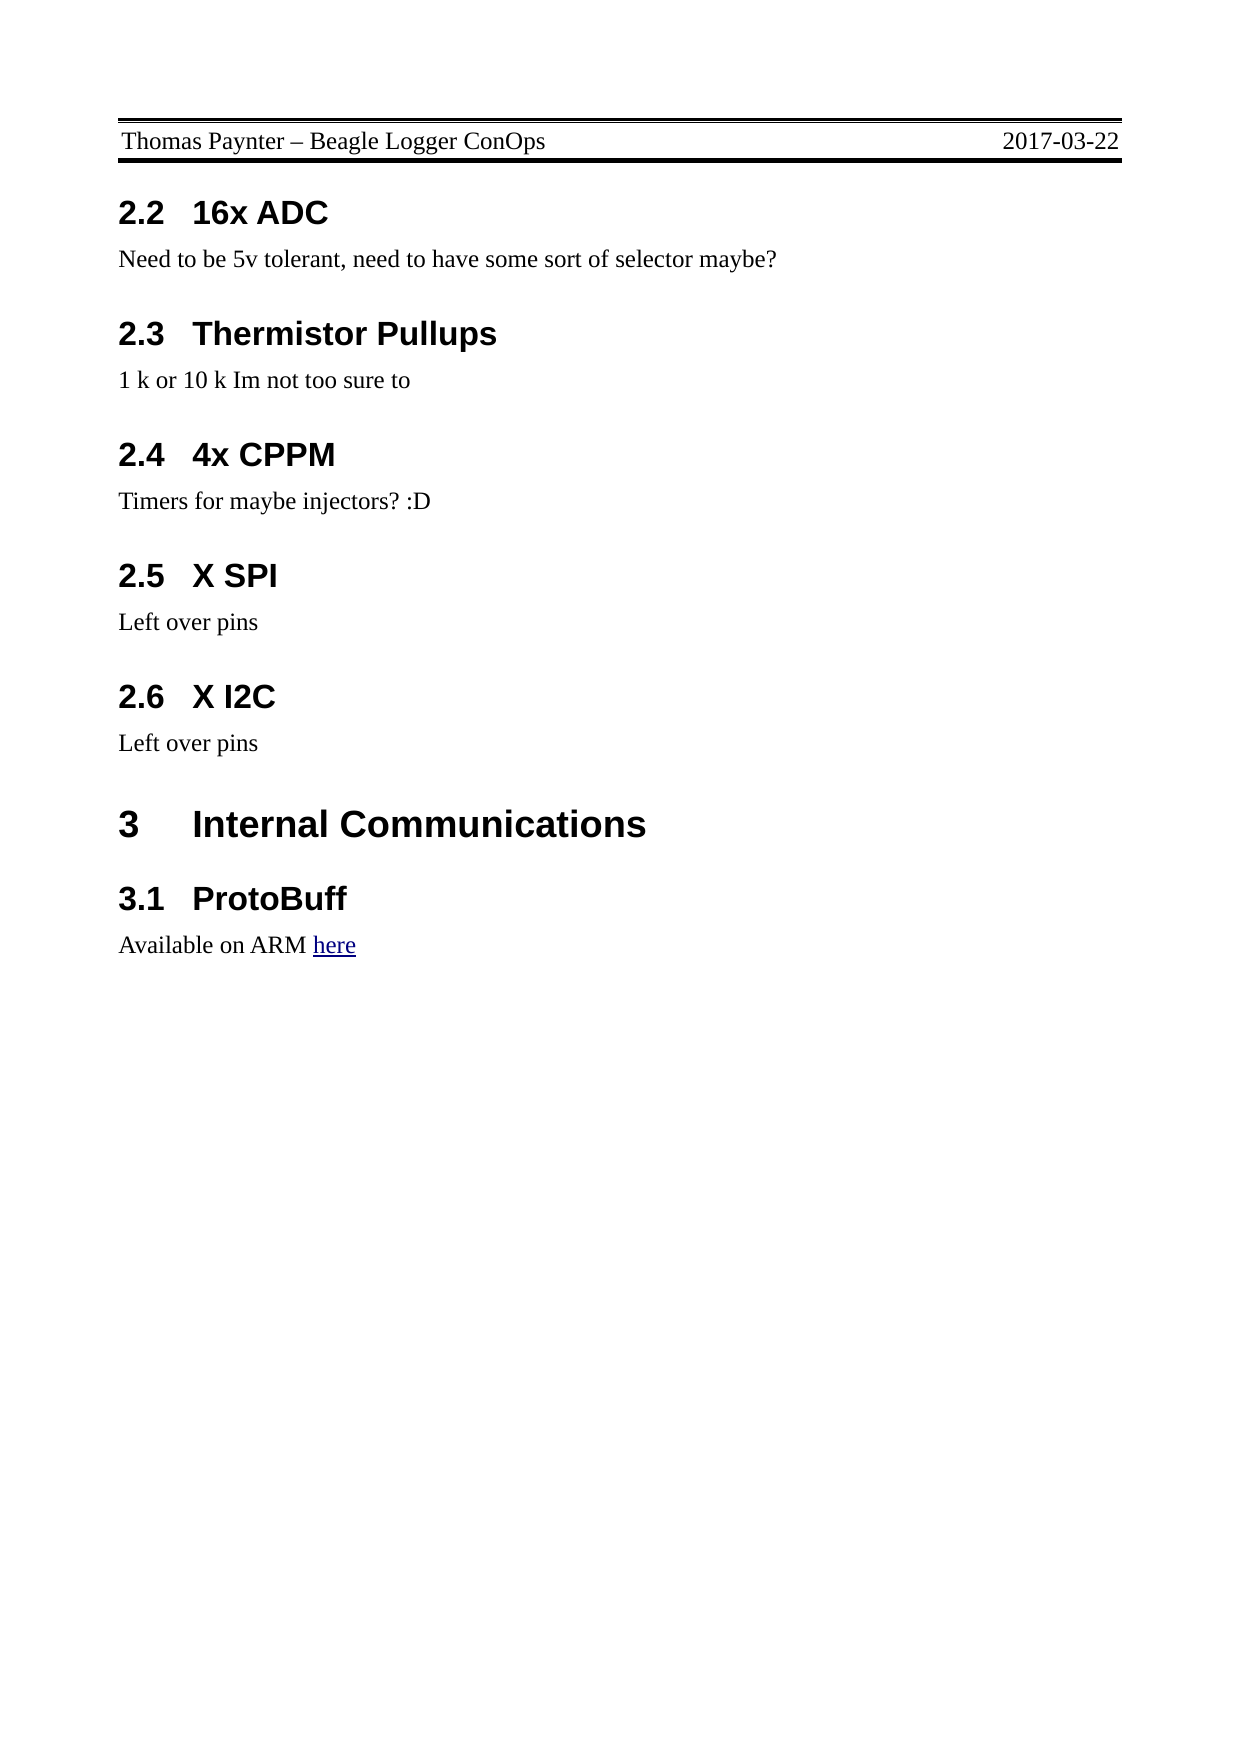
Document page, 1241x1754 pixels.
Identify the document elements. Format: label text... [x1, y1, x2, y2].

subtitle ProtoBuff [118, 879, 1122, 918]
subtitle Internal Communications [118, 802, 1122, 846]
text Available on ARM here [118, 930, 1122, 959]
text Left over pins [118, 607, 1122, 636]
text Left over pins [118, 728, 1122, 757]
text 1 k or 10 k Im not too sure to [118, 365, 1122, 394]
text Timers for maybe injectors? :D [118, 486, 1122, 515]
subtitle X I2C [118, 677, 1122, 716]
subtitle 16x ADC [118, 193, 1122, 231]
subtitle Thermistor Pullups [118, 314, 1122, 352]
subtitle 4x CPPM [118, 435, 1122, 473]
subtitle X SPI [118, 556, 1122, 594]
text Need to be 5v tolerant, need to have some sort of selector maybe? [118, 244, 1122, 273]
